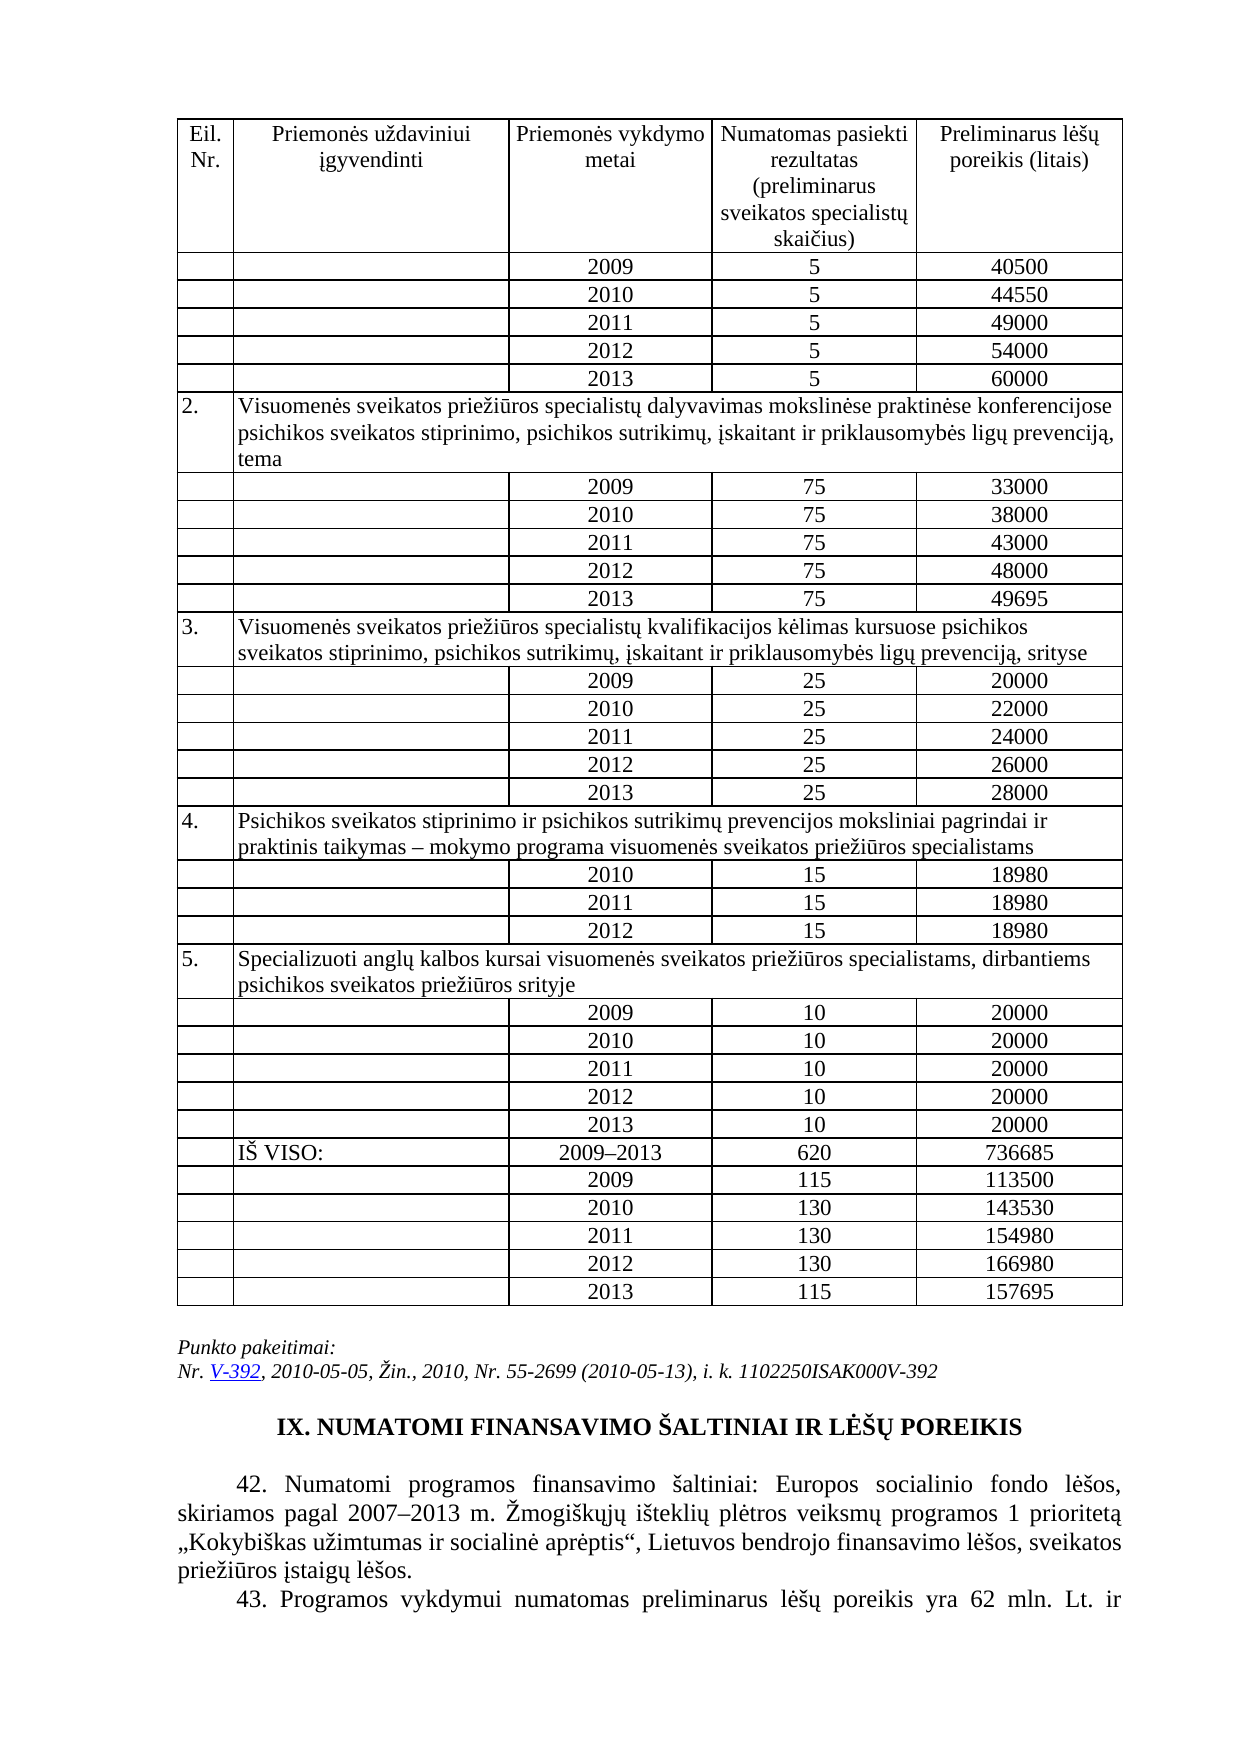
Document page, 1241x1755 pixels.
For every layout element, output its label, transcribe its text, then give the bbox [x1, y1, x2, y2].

table_cell 2009 [510, 667, 711, 693]
table_cell [234, 337, 508, 363]
table_cell 18980 [917, 861, 1122, 887]
table_cell 60000 [917, 365, 1122, 391]
table_cell [178, 473, 233, 499]
table_header Eil. Nr. [178, 120, 233, 251]
table_cell [178, 1222, 233, 1249]
table_cell 5 [713, 365, 916, 391]
table_header Priemonės uždaviniui įgyvendinti [234, 120, 508, 251]
table_cell 2010 [510, 1195, 711, 1221]
table_cell 26000 [917, 751, 1122, 777]
table_cell 130 [713, 1195, 916, 1221]
table_cell [234, 529, 508, 555]
table_header Priemonės vykdymo metai [510, 120, 711, 251]
table_cell 2013 [510, 365, 711, 391]
table_cell [178, 1055, 233, 1081]
table_cell 2009 [510, 999, 711, 1025]
table_cell 38000 [917, 501, 1122, 527]
table_cell 20000 [917, 667, 1122, 693]
table_cell [234, 667, 508, 693]
table_cell 2. [178, 393, 233, 472]
table_cell [234, 751, 508, 777]
table_cell 2013 [510, 779, 711, 805]
table_cell [178, 1083, 233, 1109]
table_cell 115 [713, 1167, 916, 1193]
table_cell 10 [713, 999, 916, 1025]
table_cell 5 [713, 337, 916, 363]
table_cell 75 [713, 529, 916, 555]
table_cell [178, 529, 233, 555]
table_cell 130 [713, 1222, 916, 1249]
table_cell [178, 585, 233, 611]
table_cell 75 [713, 585, 916, 611]
table_cell [178, 1167, 233, 1193]
table_cell 15 [713, 917, 916, 943]
table_cell 2012 [510, 1250, 711, 1277]
table_cell [178, 1139, 233, 1165]
table_cell 2012 [510, 337, 711, 363]
table_cell [234, 917, 508, 943]
table_cell 2011 [510, 309, 711, 335]
table_cell 2009 [510, 473, 711, 499]
table_cell [234, 1195, 508, 1221]
table_cell 48000 [917, 557, 1122, 583]
table_cell [178, 557, 233, 583]
table_cell 15 [713, 861, 916, 887]
table_cell 25 [713, 723, 916, 749]
table_cell 20000 [917, 999, 1122, 1025]
table_cell [234, 889, 508, 915]
text IX. NUMATOMI FINANSAVIMO ŠALTINIAI IR LĖŠŲ POREIKIS [177, 1412, 1122, 1440]
table_header Numatomas pasiekti rezultatas (preliminarus sveikatos specialistų skaičius) [713, 120, 916, 251]
table_cell 44550 [917, 281, 1122, 307]
table_cell IŠ VISO: [234, 1139, 508, 1165]
text 42. Numatomi programos finansavimo šaltiniai: Europos socialinio fondo lėšos, skiriamos pagal 2007–2013 m. Žmogiškųjų išteklių plėtros veiksmų programos 1 prioritetą „Kokybiškas užimtumas ir socialinė aprėptis“, Lietuvos bendrojo finansavimo lėšos, sveikatos priežiūros įstaigų lėšos. [177, 1469, 1122, 1584]
table_cell 2010 [510, 1027, 711, 1053]
table_cell [234, 1250, 508, 1277]
table_cell [178, 667, 233, 693]
table_cell [178, 253, 233, 279]
table_cell [234, 1083, 508, 1109]
table_cell 2012 [510, 557, 711, 583]
table_cell 143530 [917, 1195, 1122, 1221]
table_cell [234, 585, 508, 611]
table_cell 2010 [510, 695, 711, 721]
table_cell 2011 [510, 1055, 711, 1081]
table_cell [234, 695, 508, 721]
table_cell 113500 [917, 1167, 1122, 1193]
table_cell 620 [713, 1139, 916, 1165]
table_cell 115 [713, 1278, 916, 1304]
table_cell 2011 [510, 889, 711, 915]
table_cell [178, 309, 233, 335]
table_cell 5. [178, 945, 233, 997]
text Nr. V-392, 2010-05-05, Žin., 2010, Nr. 55-2699 (2010-05-13), i. k. 1102250ISAK000V-392 [177, 1359, 1122, 1383]
table_cell 75 [713, 473, 916, 499]
table_cell 2010 [510, 861, 711, 887]
table_cell [178, 1111, 233, 1137]
table_cell [234, 557, 508, 583]
table_cell 15 [713, 889, 916, 915]
table_cell 25 [713, 779, 916, 805]
table_cell 18980 [917, 889, 1122, 915]
table_cell 10 [713, 1055, 916, 1081]
table_cell 24000 [917, 723, 1122, 749]
table_cell [178, 861, 233, 887]
table_cell 25 [713, 695, 916, 721]
table_cell [234, 253, 508, 279]
table_cell [234, 1027, 508, 1053]
table_cell [178, 337, 233, 363]
table_cell 3. [178, 613, 233, 666]
table_cell 20000 [917, 1083, 1122, 1109]
table_cell [234, 1111, 508, 1137]
table_cell 736685 [917, 1139, 1122, 1165]
table_cell [178, 501, 233, 527]
table_cell [234, 1167, 508, 1193]
table_cell 25 [713, 667, 916, 693]
table_cell 20000 [917, 1055, 1122, 1081]
table_cell [178, 999, 233, 1025]
table_cell 54000 [917, 337, 1122, 363]
table_cell 5 [713, 281, 916, 307]
table_cell 2010 [510, 501, 711, 527]
table_cell 5 [713, 309, 916, 335]
table_cell 10 [713, 1083, 916, 1109]
table_cell [178, 1027, 233, 1053]
table_cell 154980 [917, 1222, 1122, 1249]
table_cell [178, 723, 233, 749]
table_cell 2009–2013 [510, 1139, 711, 1165]
table_cell 2012 [510, 917, 711, 943]
table_cell 2013 [510, 1278, 711, 1304]
table_cell Visuomenės sveikatos priežiūros specialistų dalyvavimas mokslinėse praktinėse konferencijose psichikos sveikatos stiprinimo, psichikos sutrikimų, įskaitant ir priklausomybės ligų prevenciją, tema [234, 393, 1122, 472]
table_cell 75 [713, 557, 916, 583]
table_cell [178, 779, 233, 805]
table_cell 2013 [510, 585, 711, 611]
table_cell [234, 281, 508, 307]
table_cell 10 [713, 1027, 916, 1053]
table_cell Visuomenės sveikatos priežiūros specialistų kvalifikacijos kėlimas kursuose psichikos sveikatos stiprinimo, psichikos sutrikimų, įskaitant ir priklausomybės ligų prevenciją, srityse [234, 613, 1122, 666]
table_cell [234, 309, 508, 335]
table_cell 2013 [510, 1111, 711, 1137]
table_cell 22000 [917, 695, 1122, 721]
table_header Preliminarus lėšų poreikis (litais) [917, 120, 1122, 251]
table_cell [234, 473, 508, 499]
table_cell [178, 917, 233, 943]
table_cell 2011 [510, 1222, 711, 1249]
table_cell 157695 [917, 1278, 1122, 1304]
table_cell 20000 [917, 1027, 1122, 1053]
table_cell 2012 [510, 751, 711, 777]
table_cell 166980 [917, 1250, 1122, 1277]
table_cell 5 [713, 253, 916, 279]
table_cell 33000 [917, 473, 1122, 499]
text Punkto pakeitimai: [177, 1335, 1122, 1359]
table_cell [234, 501, 508, 527]
table_cell [234, 1222, 508, 1249]
table_cell 18980 [917, 917, 1122, 943]
table_cell 10 [713, 1111, 916, 1137]
table_cell 130 [713, 1250, 916, 1277]
table_cell [178, 1278, 233, 1304]
table_cell Psichikos sveikatos stiprinimo ir psichikos sutrikimų prevencijos moksliniai pagrindai ir praktinis taikymas – mokymo programa visuomenės sveikatos priežiūros specialistams [234, 807, 1122, 859]
table_cell 20000 [917, 1111, 1122, 1137]
table_cell 2009 [510, 253, 711, 279]
table_cell [178, 281, 233, 307]
table_cell [178, 889, 233, 915]
table_cell 49695 [917, 585, 1122, 611]
table_cell [234, 1278, 508, 1304]
table_cell 4. [178, 807, 233, 859]
table_cell [234, 1055, 508, 1081]
table_cell 75 [713, 501, 916, 527]
table_cell [234, 861, 508, 887]
table_cell Specializuoti anglų kalbos kursai visuomenės sveikatos priežiūros specialistams, dirbantiems psichikos sveikatos priežiūros srityje [234, 945, 1122, 997]
table_cell 25 [713, 751, 916, 777]
table_cell [234, 779, 508, 805]
table_cell 2011 [510, 529, 711, 555]
table_cell [234, 999, 508, 1025]
table_cell 40500 [917, 253, 1122, 279]
table_cell [234, 365, 508, 391]
text 43. Programos vykdymui numatomas preliminarus lėšų poreikis yra 62 mln. Lt. ir [177, 1584, 1122, 1613]
table_cell [178, 1250, 233, 1277]
table_cell 28000 [917, 779, 1122, 805]
table_cell [178, 751, 233, 777]
table_cell 2009 [510, 1167, 711, 1193]
table_cell 49000 [917, 309, 1122, 335]
table_cell [178, 695, 233, 721]
table_cell [178, 365, 233, 391]
table_cell 43000 [917, 529, 1122, 555]
table_cell 2012 [510, 1083, 711, 1109]
table_cell 2011 [510, 723, 711, 749]
table_cell [234, 723, 508, 749]
table_cell 2010 [510, 281, 711, 307]
table_cell [178, 1195, 233, 1221]
